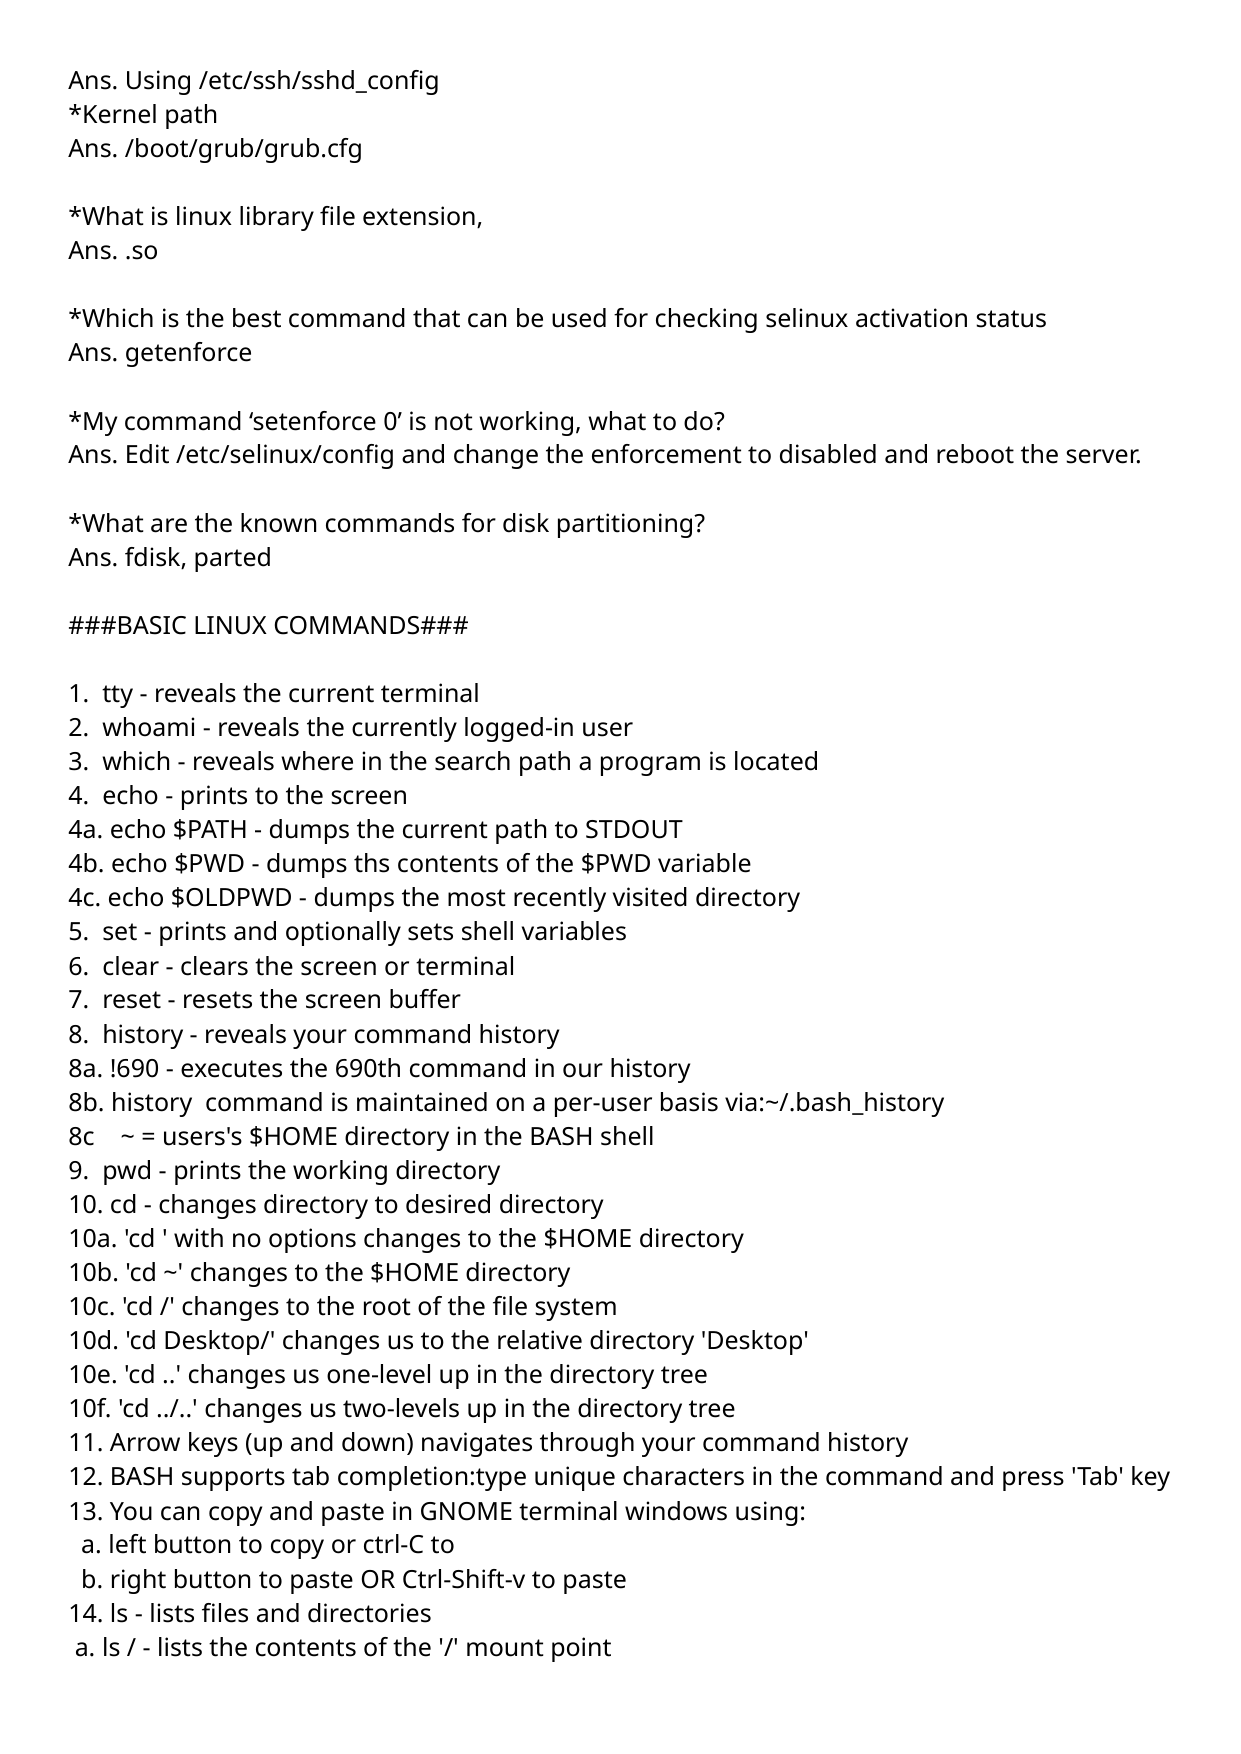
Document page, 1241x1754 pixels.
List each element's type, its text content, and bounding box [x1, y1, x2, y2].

text 8. history - reveals your command history [68, 1016, 1173, 1050]
text *What are the known commands for disk partitioning? [68, 505, 1173, 539]
text 3. which - reveals where in the search path a program is located [68, 744, 1173, 778]
text *My command ‘setenforce 0’ is not working, what to do? [68, 403, 1173, 437]
text 5. set - prints and optionally sets shell variables [68, 914, 1173, 948]
text 10c. 'cd /' changes to the root of the file system [68, 1289, 1173, 1323]
text *Kernel path [68, 97, 1173, 131]
text 6. clear - clears the screen or terminal [68, 948, 1173, 982]
text a. ls / - lists the contents of the '/' mount point [68, 1629, 1173, 1663]
text 14. ls - lists files and directories [68, 1595, 1173, 1629]
text *Which is the best command that can be used for checking selinux activation status [68, 301, 1173, 335]
text Ans. Using /etc/ssh/sshd_config [68, 62, 1173, 97]
text Ans. .so [68, 233, 1173, 267]
text 8b. history command is maintained on a per-user basis via:~/.bash_history [68, 1084, 1173, 1118]
text 8a. !690 - executes the 690th command in our history [68, 1050, 1173, 1084]
text 2. whoami - reveals the currently logged-in user [68, 710, 1173, 744]
text Ans. /boot/grub/grub.cfg [68, 131, 1173, 165]
text 4c. echo $OLDPWD - dumps the most recently visited directory [68, 880, 1173, 914]
text ###BASIC LINUX COMMANDS### [68, 607, 1173, 642]
text 11. Arrow keys (up and down) navigates through your command history [68, 1425, 1173, 1459]
text 8c ~ = users's $HOME directory in the BASH shell [68, 1118, 1173, 1152]
text 9. pwd - prints the working directory [68, 1152, 1173, 1187]
text *What is linux library file extension, [68, 199, 1173, 233]
text b. right button to paste OR Ctrl-Shift-v to paste [68, 1561, 1173, 1595]
text 13. You can copy and paste in GNOME terminal windows using: [68, 1493, 1173, 1527]
text 4b. echo $PWD - dumps ths contents of the $PWD variable [68, 846, 1173, 880]
text 10e. 'cd ..' changes us one-level up in the directory tree [68, 1357, 1173, 1391]
text 12. BASH supports tab completion:type unique characters in the command and press 'Tab' key [68, 1459, 1173, 1493]
text 10b. 'cd ~' changes to the $HOME directory [68, 1255, 1173, 1289]
text 10a. 'cd ' with no options changes to the $HOME directory [68, 1221, 1173, 1255]
text 1. tty - reveals the current terminal [68, 676, 1173, 710]
text Ans. fdisk, parted [68, 539, 1173, 573]
text 4a. echo $PATH - dumps the current path to STDOUT [68, 812, 1173, 846]
text Ans. Edit /etc/selinux/config and change the enforcement to disabled and reboot the server. [68, 437, 1173, 471]
text 7. reset - resets the screen buffer [68, 982, 1173, 1016]
text a. left button to copy or ctrl-C to [68, 1527, 1173, 1561]
text 10f. 'cd ../..' changes us two-levels up in the directory tree [68, 1391, 1173, 1425]
text 10d. 'cd Desktop/' changes us to the relative directory 'Desktop' [68, 1323, 1173, 1357]
text 10. cd - changes directory to desired directory [68, 1187, 1173, 1221]
text Ans. getenforce [68, 335, 1173, 369]
text 4. echo - prints to the screen [68, 778, 1173, 812]
